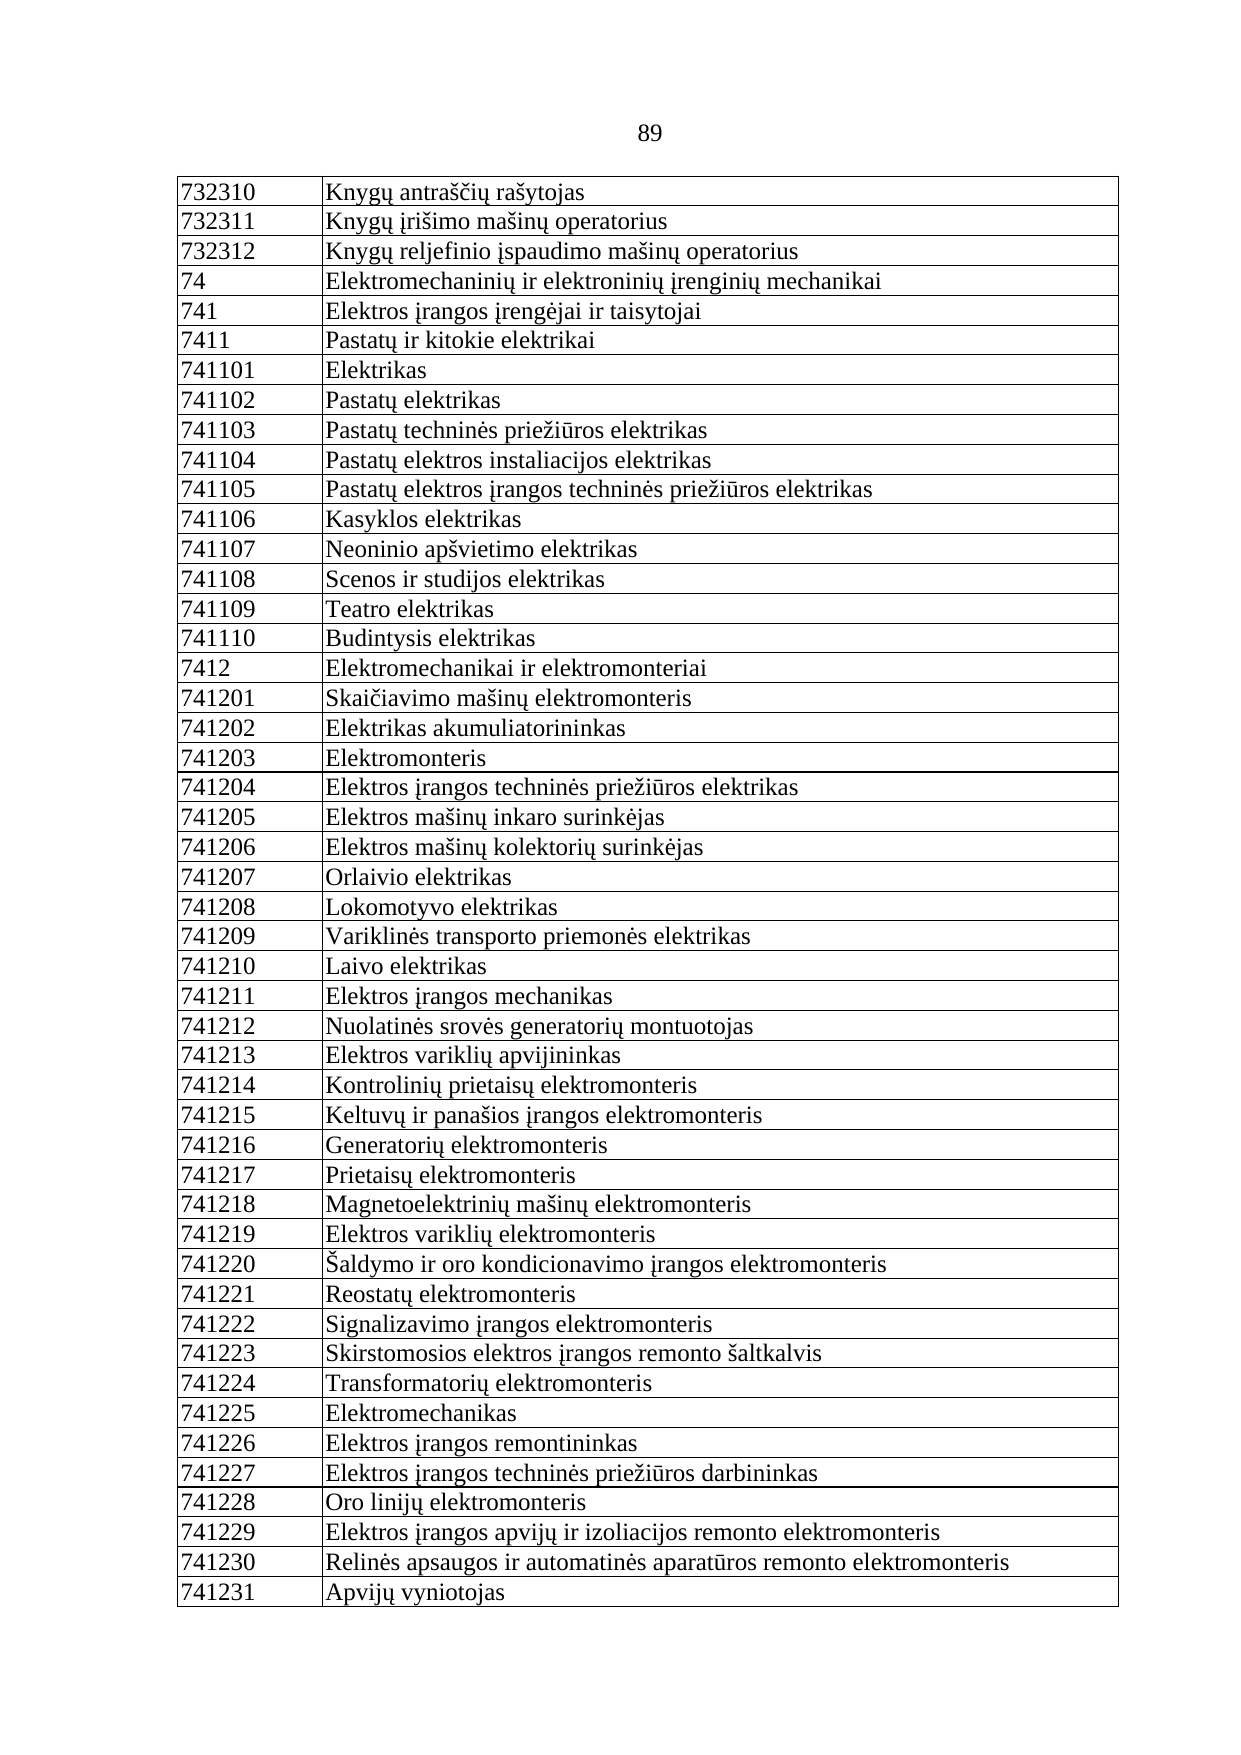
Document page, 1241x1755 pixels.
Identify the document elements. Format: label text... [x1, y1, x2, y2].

table_cell 741215 [178, 1100, 322, 1129]
table_cell 741211 [178, 981, 322, 1010]
table_cell 741108 [178, 564, 322, 593]
table_cell Pastatų techninės priežiūros elektrikas [323, 415, 1118, 444]
table_cell 7412 [178, 653, 322, 682]
table_cell 741220 [178, 1249, 322, 1278]
table_cell 732311 [178, 206, 322, 235]
table_cell 741103 [178, 415, 322, 444]
table_cell 741201 [178, 683, 322, 712]
table_cell 741227 [178, 1458, 322, 1486]
table_cell Kasyklos elektrikas [323, 504, 1118, 533]
table_cell Magnetoelektrinių mašinų elektromonteris [323, 1190, 1118, 1218]
table_cell Apvijų vyniotojas [323, 1577, 1118, 1606]
table_cell Kontrolinių prietaisų elektromonteris [323, 1070, 1118, 1099]
table_cell 741225 [178, 1398, 322, 1427]
table_cell Knygų įrišimo mašinų operatorius [323, 206, 1118, 235]
table_cell Elektromechanikai ir elektromonteriai [323, 653, 1118, 682]
table_cell Laivo elektrikas [323, 951, 1118, 980]
table_cell Elektros mašinų kolektorių surinkėjas [323, 832, 1118, 861]
table_cell 741104 [178, 445, 322, 473]
table_cell Pastatų elektrikas [323, 385, 1118, 414]
table_cell 741230 [178, 1547, 322, 1576]
table_cell 741231 [178, 1577, 322, 1606]
table_cell Elektros įrangos apvijų ir izoliacijos remonto elektromonteris [323, 1517, 1118, 1546]
table_cell Elektros variklių elektromonteris [323, 1219, 1118, 1248]
table_cell Elektrikas akumuliatorininkas [323, 713, 1118, 742]
table_cell 741214 [178, 1070, 322, 1099]
table_cell Relinės apsaugos ir automatinės aparatūros remonto elektromonteris [323, 1547, 1118, 1576]
table_cell 741206 [178, 832, 322, 861]
table_cell Scenos ir studijos elektrikas [323, 564, 1118, 593]
table_cell Knygų reljefinio įspaudimo mašinų operatorius [323, 236, 1118, 265]
table_cell Elektros įrangos remontininkas [323, 1428, 1118, 1457]
table_cell Knygų antraščių rašytojas [323, 177, 1118, 205]
table_cell 741105 [178, 475, 322, 503]
table_cell 741204 [178, 773, 322, 801]
table_cell Transformatorių elektromonteris [323, 1368, 1118, 1397]
table_cell 741226 [178, 1428, 322, 1457]
table_cell Skaičiavimo mašinų elektromonteris [323, 683, 1118, 712]
table_cell 732310 [178, 177, 322, 205]
table_cell Šaldymo ir oro kondicionavimo įrangos elektromonteris [323, 1249, 1118, 1278]
table_cell Elektros įrangos techninės priežiūros darbininkas [323, 1458, 1118, 1486]
table_cell 741228 [178, 1488, 322, 1516]
table_cell 741218 [178, 1190, 322, 1218]
table_cell 741203 [178, 743, 322, 771]
table_cell 741219 [178, 1219, 322, 1248]
table_cell Pastatų elektros įrangos techninės priežiūros elektrikas [323, 475, 1118, 503]
table_cell 741217 [178, 1160, 322, 1188]
table_cell 741110 [178, 624, 322, 652]
table_cell Budintysis elektrikas [323, 624, 1118, 652]
table_cell Pastatų ir kitokie elektrikai [323, 326, 1118, 354]
table_cell Elektromechaninių ir elektroninių įrenginių mechanikai [323, 266, 1118, 295]
table_cell Neoninio apšvietimo elektrikas [323, 534, 1118, 563]
table_cell 732312 [178, 236, 322, 265]
table_cell 741205 [178, 802, 322, 831]
table_cell Lokomotyvo elektrikas [323, 892, 1118, 920]
table_cell Generatorių elektromonteris [323, 1130, 1118, 1159]
table_cell 741221 [178, 1279, 322, 1308]
table_cell 741229 [178, 1517, 322, 1546]
table_cell Teatro elektrikas [323, 594, 1118, 622]
table_cell 741224 [178, 1368, 322, 1397]
table_cell Elektros mašinų inkaro surinkėjas [323, 802, 1118, 831]
table_cell Pastatų elektros instaliacijos elektrikas [323, 445, 1118, 473]
table_cell 741223 [178, 1339, 322, 1367]
table_cell 741207 [178, 862, 322, 891]
table_cell Variklinės transporto priemonės elektrikas [323, 921, 1118, 950]
table_cell Elektros variklių apvijininkas [323, 1041, 1118, 1069]
table_cell Skirstomosios elektros įrangos remonto šaltkalvis [323, 1339, 1118, 1367]
table_cell Elektromonteris [323, 743, 1118, 771]
table_cell 741106 [178, 504, 322, 533]
table_cell Elektros įrangos įrengėjai ir taisytojai [323, 296, 1118, 324]
table_cell 741101 [178, 355, 322, 384]
table_cell Prietaisų elektromonteris [323, 1160, 1118, 1188]
table_cell Nuolatinės srovės generatorių montuotojas [323, 1011, 1118, 1039]
table_cell 741216 [178, 1130, 322, 1159]
table_cell Elektrikas [323, 355, 1118, 384]
table_cell 741 [178, 296, 322, 324]
table_cell 7411 [178, 326, 322, 354]
table_cell 741222 [178, 1309, 322, 1337]
table_cell Elektromechanikas [323, 1398, 1118, 1427]
table_cell 74 [178, 266, 322, 295]
table_cell Signalizavimo įrangos elektromonteris [323, 1309, 1118, 1337]
table_cell Reostatų elektromonteris [323, 1279, 1118, 1308]
table_cell 741210 [178, 951, 322, 980]
table_cell Orlaivio elektrikas [323, 862, 1118, 891]
table_cell 741208 [178, 892, 322, 920]
table_cell 741107 [178, 534, 322, 563]
table_cell Oro linijų elektromonteris [323, 1488, 1118, 1516]
table_cell 741209 [178, 921, 322, 950]
table_cell Keltuvų ir panašios įrangos elektromonteris [323, 1100, 1118, 1129]
table_cell Elektros įrangos techninės priežiūros elektrikas [323, 773, 1118, 801]
table_cell 741102 [178, 385, 322, 414]
table_cell 741202 [178, 713, 322, 742]
table_cell 741212 [178, 1011, 322, 1039]
table_cell 741109 [178, 594, 322, 622]
table_cell Elektros įrangos mechanikas [323, 981, 1118, 1010]
table_cell 741213 [178, 1041, 322, 1069]
